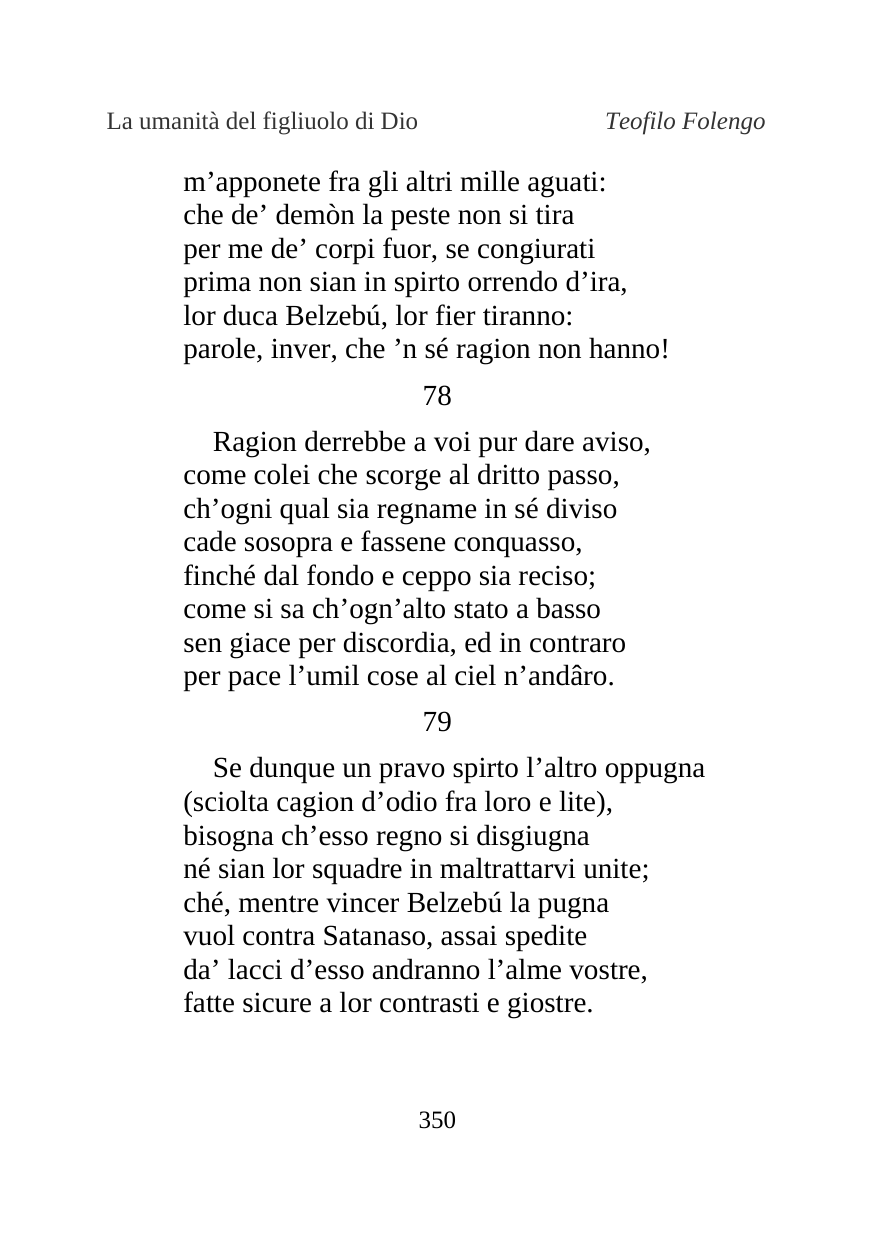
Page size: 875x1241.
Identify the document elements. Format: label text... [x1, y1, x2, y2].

text m’apponete fra gli altri mille aguati: che de’ demòn la peste non si tira per me de’ corpi fuor, se congiurati prima non sian in spirto orrendo d’ira, lor duca Belzebú, lor fier tiranno: parole, inver, che ’n sé ragion non hanno! [183, 164, 768, 365]
text Se dunque un pravo spirto l’altro oppugna (sciolta cagion d’odio fra loro e lite), bisogna ch’esso regno si disgiugna né sian lor squadre in maltrattarvi unite; ché, mentre vincer Belzebú la pugna vuol contra Satanaso, assai spedite da’ lacci d’esso andranno l’alme vostre, fatte sicure a lor contrasti e giostre. [183, 751, 768, 1019]
text Ragion derrebbe a voi pur dare aviso, come colei che scorge al dritto passo, ch’ogni qual sia regname in sé diviso cade sosopra e fassene conquasso, finché dal fondo e ceppo sia reciso; come si sa ch’ogn’alto stato a basso sen giace per discordia, ed in contraro per pace l’umil cose al ciel n’andâro. [183, 424, 768, 692]
text 79 [106, 704, 768, 738]
text 78 [106, 378, 768, 411]
